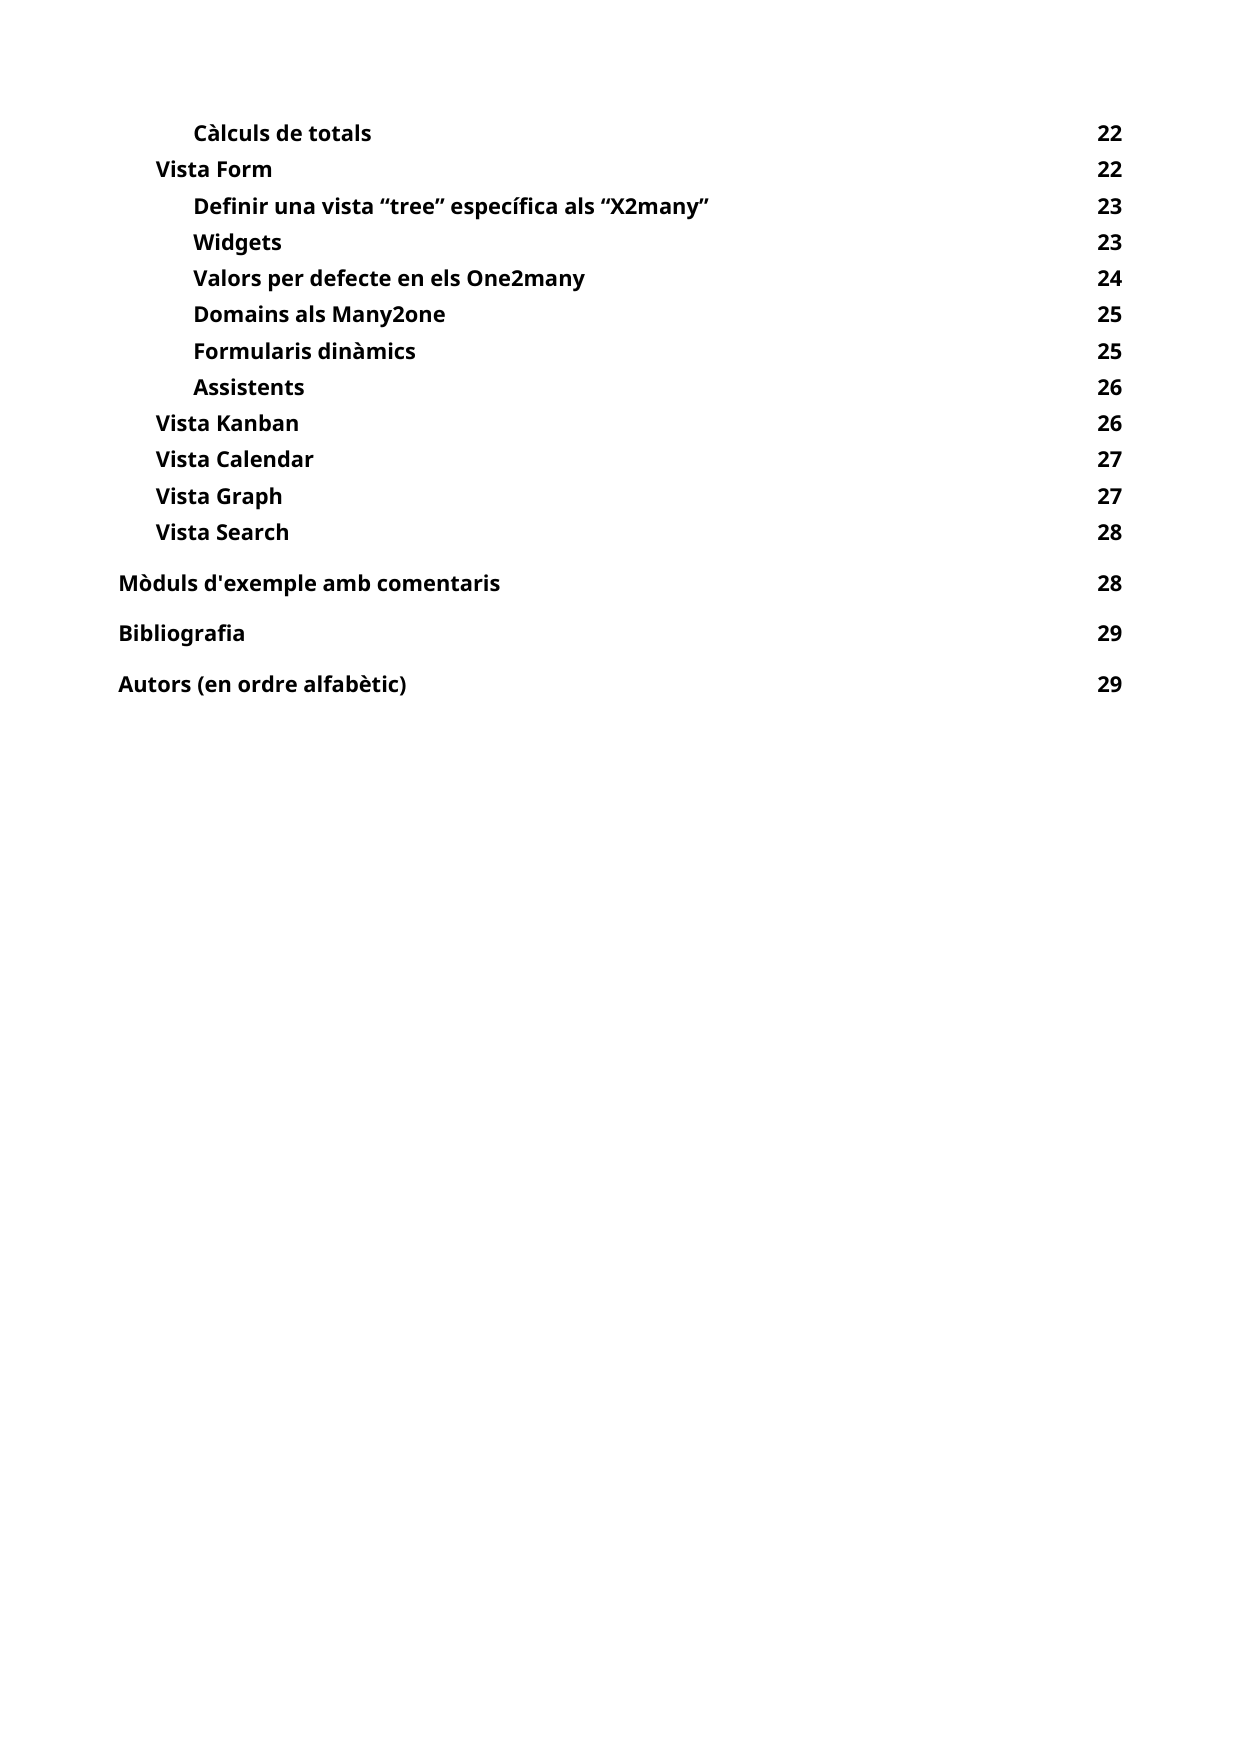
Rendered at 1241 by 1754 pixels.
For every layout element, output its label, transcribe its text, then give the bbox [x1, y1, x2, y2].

text Vista Form 22 [156, 154, 1122, 184]
text Definir una vista “tree” específica als “X2many” 23 [193, 191, 1122, 220]
text Assistents 26 [193, 372, 1122, 402]
text Domains als Many2one 25 [193, 299, 1122, 329]
text Widgets 23 [193, 227, 1122, 257]
text Formularis dinàmics 25 [193, 336, 1122, 365]
text Mòduls d'exemple amb comentaris 28 [118, 567, 1122, 597]
text Vista Kanban 26 [156, 408, 1122, 438]
text Autors (en ordre alfabètic) 29 [118, 669, 1122, 698]
text Vista Calendar 27 [156, 444, 1122, 474]
text Valors per defecte en els One2many 24 [193, 263, 1122, 293]
text Vista Graph 27 [156, 481, 1122, 510]
text Bibliografia 29 [118, 618, 1122, 648]
text Càlculs de totals 22 [193, 118, 1122, 148]
text Vista Search 28 [156, 517, 1122, 547]
